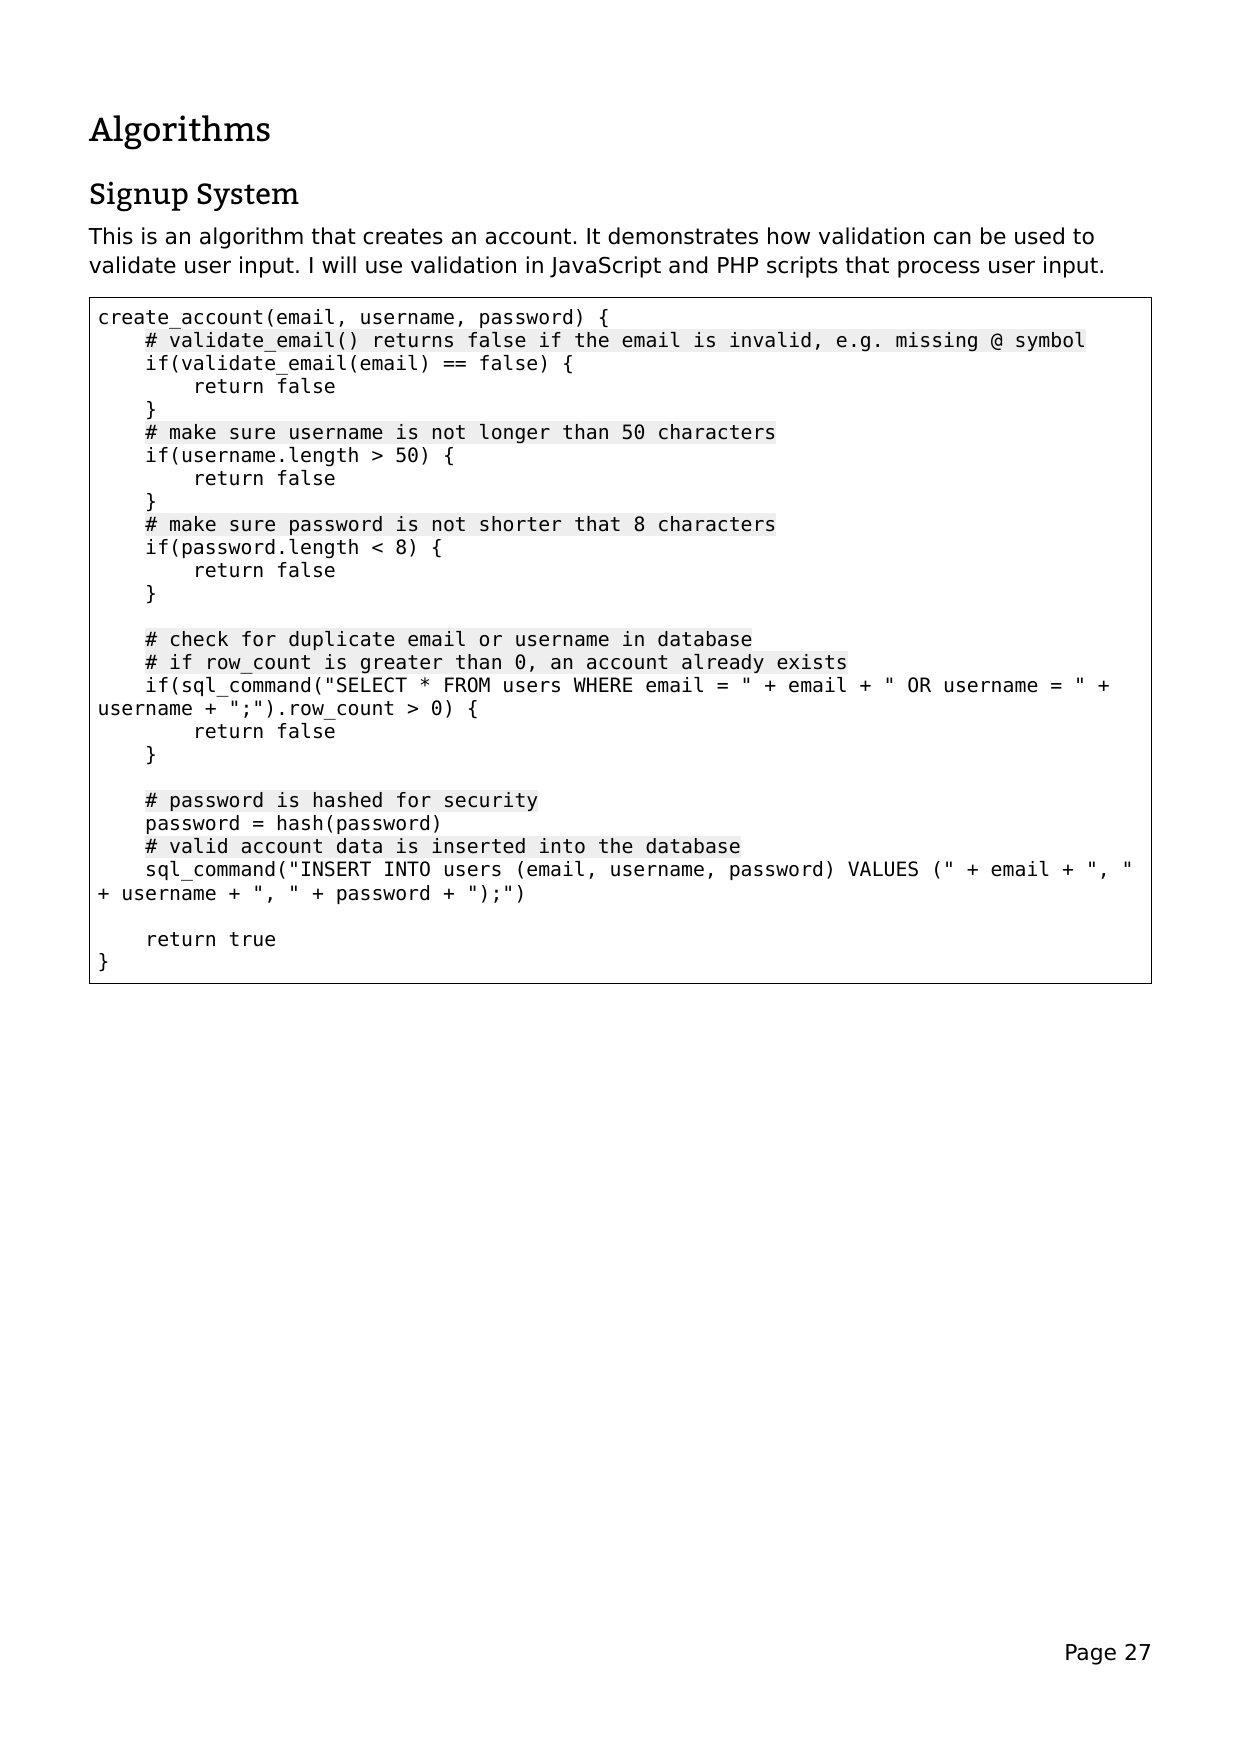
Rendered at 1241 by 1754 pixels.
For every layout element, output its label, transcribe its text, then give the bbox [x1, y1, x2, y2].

text # password is hashed for security [97, 789, 1143, 812]
text return false [97, 559, 1143, 582]
text This is an algorithm that creates an account. It demonstrates how validation can be used to validate user input. I will use validation in JavaScript and PHP scripts that process user input. [88, 224, 1152, 279]
text return false [97, 467, 1143, 490]
text sql_command("INSERT INTO users (email, username, password) VALUES (" + email + ", " + username + ", " + password + ");") [97, 858, 1143, 904]
text # check for duplicate email or username in database [97, 628, 1143, 651]
text return true [97, 928, 1143, 951]
text } [97, 490, 1143, 513]
subtitle Signup System [88, 176, 1152, 211]
text password = hash(password) [97, 812, 1143, 836]
text } [97, 398, 1143, 421]
text } [97, 743, 1143, 766]
text if(password.length < 8) { [97, 536, 1143, 559]
text return false [97, 720, 1143, 743]
text } [97, 951, 1143, 974]
text # make sure username is not longer than 50 characters [97, 421, 1143, 444]
text # validate_email() returns false if the email is invalid, e.g. missing @ symbol [97, 329, 1143, 352]
text return false [97, 375, 1143, 398]
text if(username.length > 50) { [97, 444, 1143, 467]
text # make sure password is not shorter that 8 characters [97, 513, 1143, 536]
text create_account(email, username, password) { [97, 306, 1143, 329]
text } [97, 582, 1143, 605]
text # if row_count is greater than 0, an account already exists [97, 651, 1143, 674]
text if(validate_email(email) == false) { [97, 352, 1143, 375]
subtitle Algorithms [88, 109, 1152, 149]
text if(sql_command("SELECT * FROM users WHERE email = " + email + " OR username = " + username + ";").row_count > 0) { [97, 674, 1143, 720]
text # valid account data is inserted into the database [97, 836, 1143, 858]
